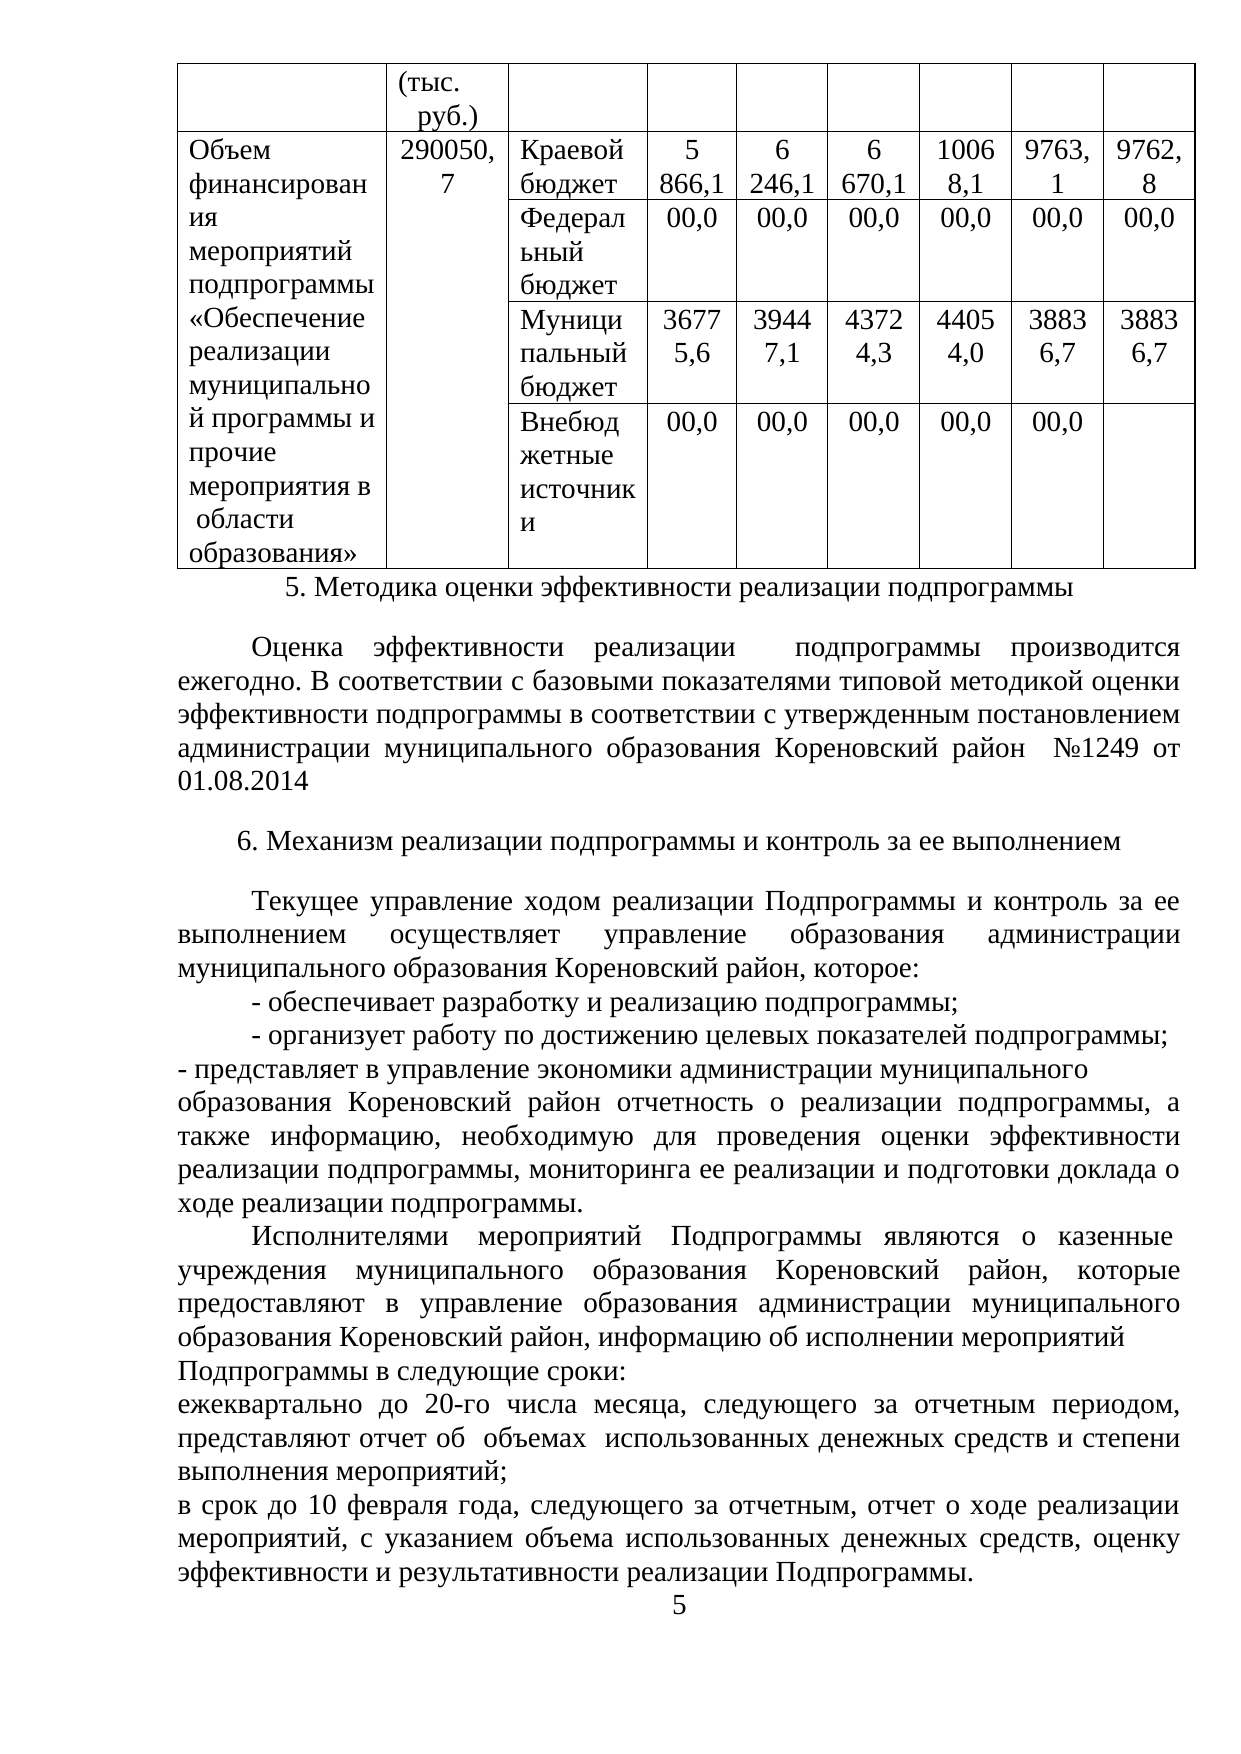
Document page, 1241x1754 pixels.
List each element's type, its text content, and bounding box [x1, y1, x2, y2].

table_cell 38836,7 [1104, 302, 1194, 403]
table_cell 10068,1 [920, 132, 1011, 199]
table_cell Муниципальный бюджет [509, 302, 647, 403]
table_cell 00,0 [920, 200, 1011, 301]
text Текущее управление ходом реализации Подпрограммы и контроль за ее выполнением осуществляет управление образования администрации муниципального образования Кореновский район, которое: [177, 883, 1181, 984]
table_cell 38836,7 [1012, 302, 1103, 403]
table_cell 00,0 [920, 404, 1011, 568]
text в срок до 10 февраля года, следующего за отчетным, отчет о ходе реализации мероприятий, с указанием объема использованных денежных средств, оценку эффективности и результативности реализации Подпрограммы. [177, 1487, 1181, 1587]
table_cell Федеральный бюджет [509, 200, 647, 301]
table_header (тыс. руб.) [387, 64, 508, 131]
table_cell 6 246,1 [737, 132, 827, 199]
table_cell 290050,7 [387, 132, 508, 568]
table_header [1012, 64, 1103, 131]
table_header [648, 64, 736, 131]
table_cell 00,0 [737, 404, 827, 568]
table_cell 5 866,1 [648, 132, 736, 199]
table_cell 44054,0 [920, 302, 1011, 403]
table_cell Краевой бюджет [509, 132, 647, 199]
text 6. Механизм реализации подпрограммы и контроль за ее выполнением [177, 823, 1181, 857]
text 5 [177, 1587, 1181, 1621]
table_cell 9762,8 [1104, 132, 1194, 199]
table_cell 00,0 [648, 404, 736, 568]
table_header [828, 64, 919, 131]
table_cell Объем финансирования мероприятий подпрограммы «Обеспечение реализации муниципальной программы и прочие мероприятия в области образования» [178, 132, 386, 568]
table_header [509, 64, 647, 131]
table_cell Внебюджетные источники [509, 404, 647, 568]
table_cell 00,0 [648, 200, 736, 301]
table_cell 43724,3 [828, 302, 919, 403]
table_cell 9763,1 [1012, 132, 1103, 199]
table_cell 36775,6 [648, 302, 736, 403]
table_header [920, 64, 1011, 131]
table_cell 00,0 [1012, 200, 1103, 301]
table_header [1104, 64, 1194, 131]
table_header [178, 64, 386, 131]
table_cell 00,0 [1104, 200, 1194, 301]
table_header [737, 64, 827, 131]
table_cell [1104, 404, 1194, 568]
table_cell 6 670,1 [828, 132, 919, 199]
text Исполнителями мероприятий Подпрограммы являются о казенные [177, 1218, 1181, 1252]
text - представляет в управление экономики администрации муниципального [177, 1051, 1181, 1084]
text Оценка эффективности реализации подпрограммы производится ежегодно. В соответствии с базовыми показателями типовой методикой оценки эффективности подпрограммы в соответствии с утвержденным постановлением администрации муниципального образования Кореновский район №1249 от 01.08.2014 [177, 629, 1181, 797]
text учреждения муниципального образования Кореновский район, которые предоставляют в управление образования администрации муниципального образования Кореновский район, информацию об исполнении мероприятий [177, 1252, 1181, 1353]
text 5. Методика оценки эффективности реализации подпрограммы [177, 569, 1181, 603]
table_cell 00,0 [828, 404, 919, 568]
table_cell 39447,1 [737, 302, 827, 403]
text образования Кореновский район отчетность о реализации подпрограммы, а также информацию, необходимую для проведения оценки эффективности реализации подпрограммы, мониторинга ее реализации и подготовки доклада о ходе реализации подпрограммы. [177, 1084, 1181, 1218]
table_cell 00,0 [828, 200, 919, 301]
text ежеквартально до 20-го числа месяца, следующего за отчетным периодом, представляют отчет об объемах использованных денежных средств и степени выполнения мероприятий; [177, 1386, 1181, 1487]
text - обеспечивает разработку и реализацию подпрограммы; [177, 984, 1181, 1017]
table_cell 00,0 [1012, 404, 1103, 568]
text - организует работу по достижению целевых показателей подпрограммы; [177, 1017, 1181, 1051]
text Подпрограммы в следующие сроки: [177, 1353, 1181, 1386]
table_cell 00,0 [737, 200, 827, 301]
